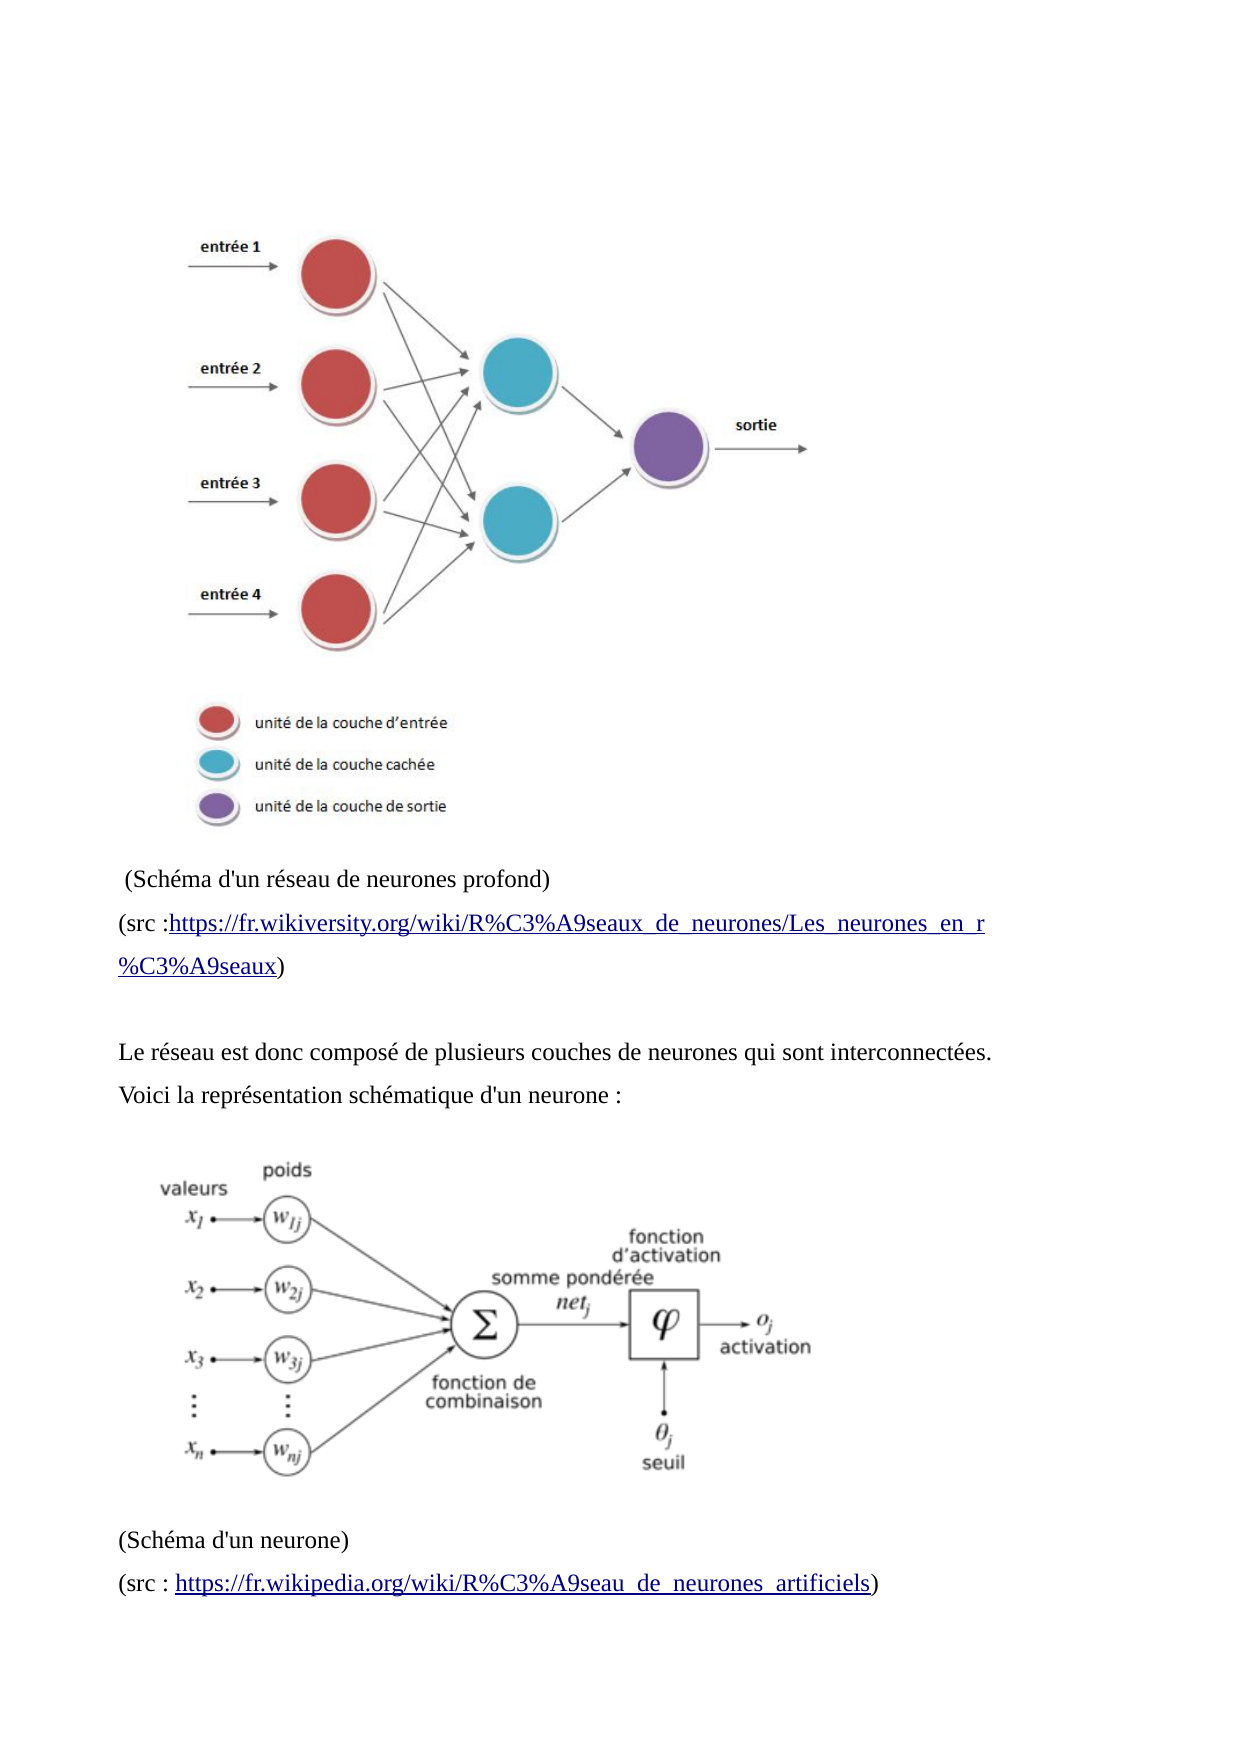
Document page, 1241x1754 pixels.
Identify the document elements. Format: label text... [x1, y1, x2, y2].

text (Schéma d'un neurone) [118, 1525, 1122, 1554]
text (src : https://fr.wikipedia.org/wiki/R%C3%A9seau_de_neurones_artificiels) [118, 1568, 1122, 1597]
text Le réseau est donc composé de plusieurs couches de neurones qui sont interconnectées. [118, 1037, 1122, 1066]
text (src :https://fr.wikiversity.org/wiki/R%C3%A9seaux_de_neurones/Les_neurones_en_r%C3%A9seaux) [118, 908, 1122, 979]
picture [168, 194, 840, 851]
text (Schéma d'un réseau de neurones profond) [118, 851, 1122, 893]
text Voici la représentation schématique d'un neurone : [118, 1080, 1122, 1109]
picture [151, 1160, 822, 1480]
